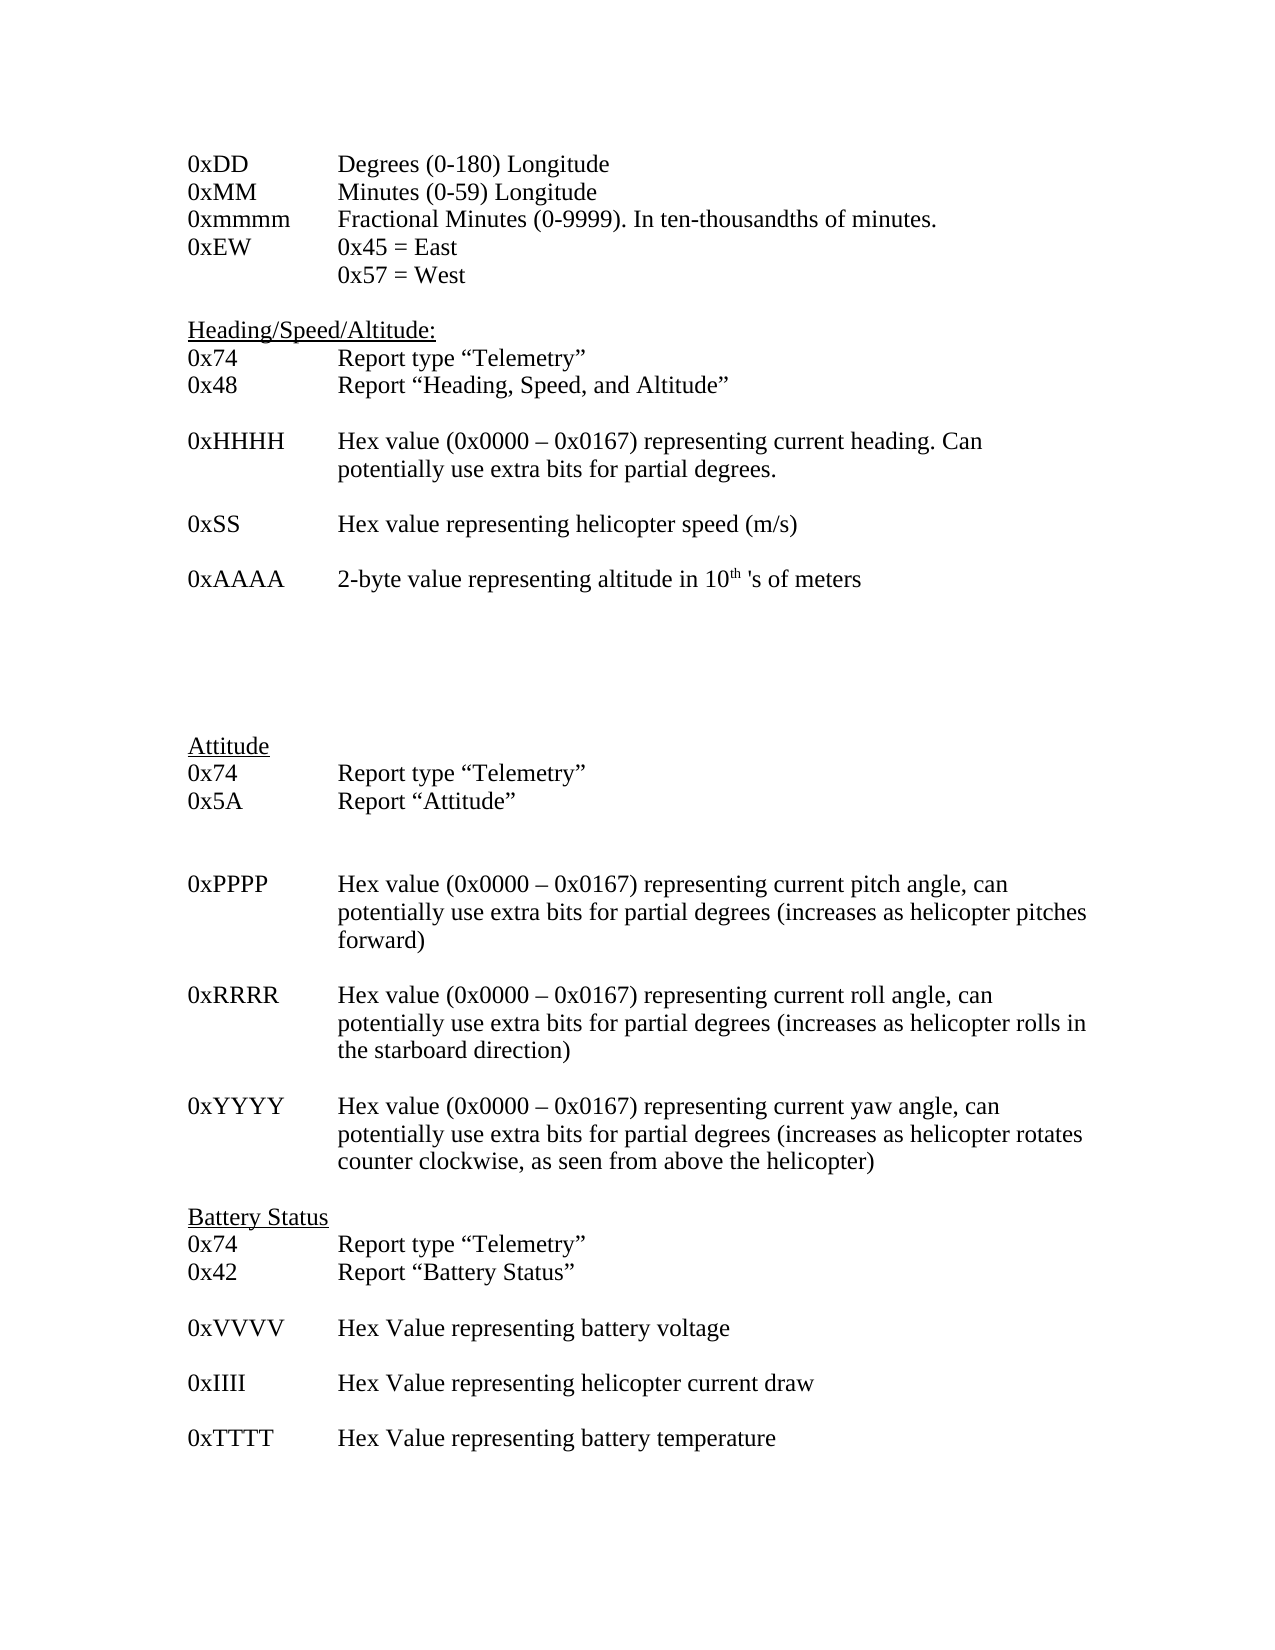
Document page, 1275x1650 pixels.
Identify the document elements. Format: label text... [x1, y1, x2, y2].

text 0xTTTT Hex Value representing battery temperature [187, 1424, 1087, 1452]
text 0x74 Report type “Telemetry” [187, 344, 1087, 372]
text 0x5A Report “Attitude” [187, 787, 1087, 815]
text 0xDD Degrees (0-180) Longitude [187, 150, 1087, 178]
text Heading/Speed/Altitude: [187, 316, 1087, 344]
text 0xmmmm Fractional Minutes (0-9999). In ten-thousandths of minutes. [187, 205, 1087, 233]
text 0xHHHH Hex value (0x0000 – 0x0167) representing current heading. Can potentially use extra bits for partial degrees. [187, 427, 1087, 482]
text Attitude [187, 732, 1087, 759]
text 0xSS Hex value representing helicopter speed (m/s) [187, 510, 1087, 538]
text 0x74 Report type “Telemetry” [187, 1231, 1087, 1258]
text Battery Status [187, 1203, 1087, 1231]
text 0xPPPP Hex value (0x0000 – 0x0167) representing current pitch angle, can potentially use extra bits for partial degrees (increases as helicopter pitches forward) [187, 870, 1087, 953]
text 0xYYYY Hex value (0x0000 – 0x0167) representing current yaw angle, can potentially use extra bits for partial degrees (increases as helicopter rotates counter clockwise, as seen from above the helicopter) [187, 1092, 1087, 1175]
text 0xAAAA 2-byte value representing altitude in 10th 's of meters [187, 566, 1087, 593]
text 0xRRRR Hex value (0x0000 – 0x0167) representing current roll angle, can potentially use extra bits for partial degrees (increases as helicopter rolls in the starboard direction) [187, 981, 1087, 1064]
text 0xEW 0x45 = East [187, 233, 1087, 261]
text 0x42 Report “Battery Status” [187, 1258, 1087, 1286]
text 0xVVVV Hex Value representing battery voltage [187, 1314, 1087, 1341]
text 0x74 Report type “Telemetry” [187, 759, 1087, 787]
text 0x57 = West [187, 261, 1087, 288]
text 0xIIII Hex Value representing helicopter current draw [187, 1369, 1087, 1397]
text 0x48 Report “Heading, Speed, and Altitude” [187, 372, 1087, 399]
text 0xMM Minutes (0-59) Longitude [187, 178, 1087, 205]
